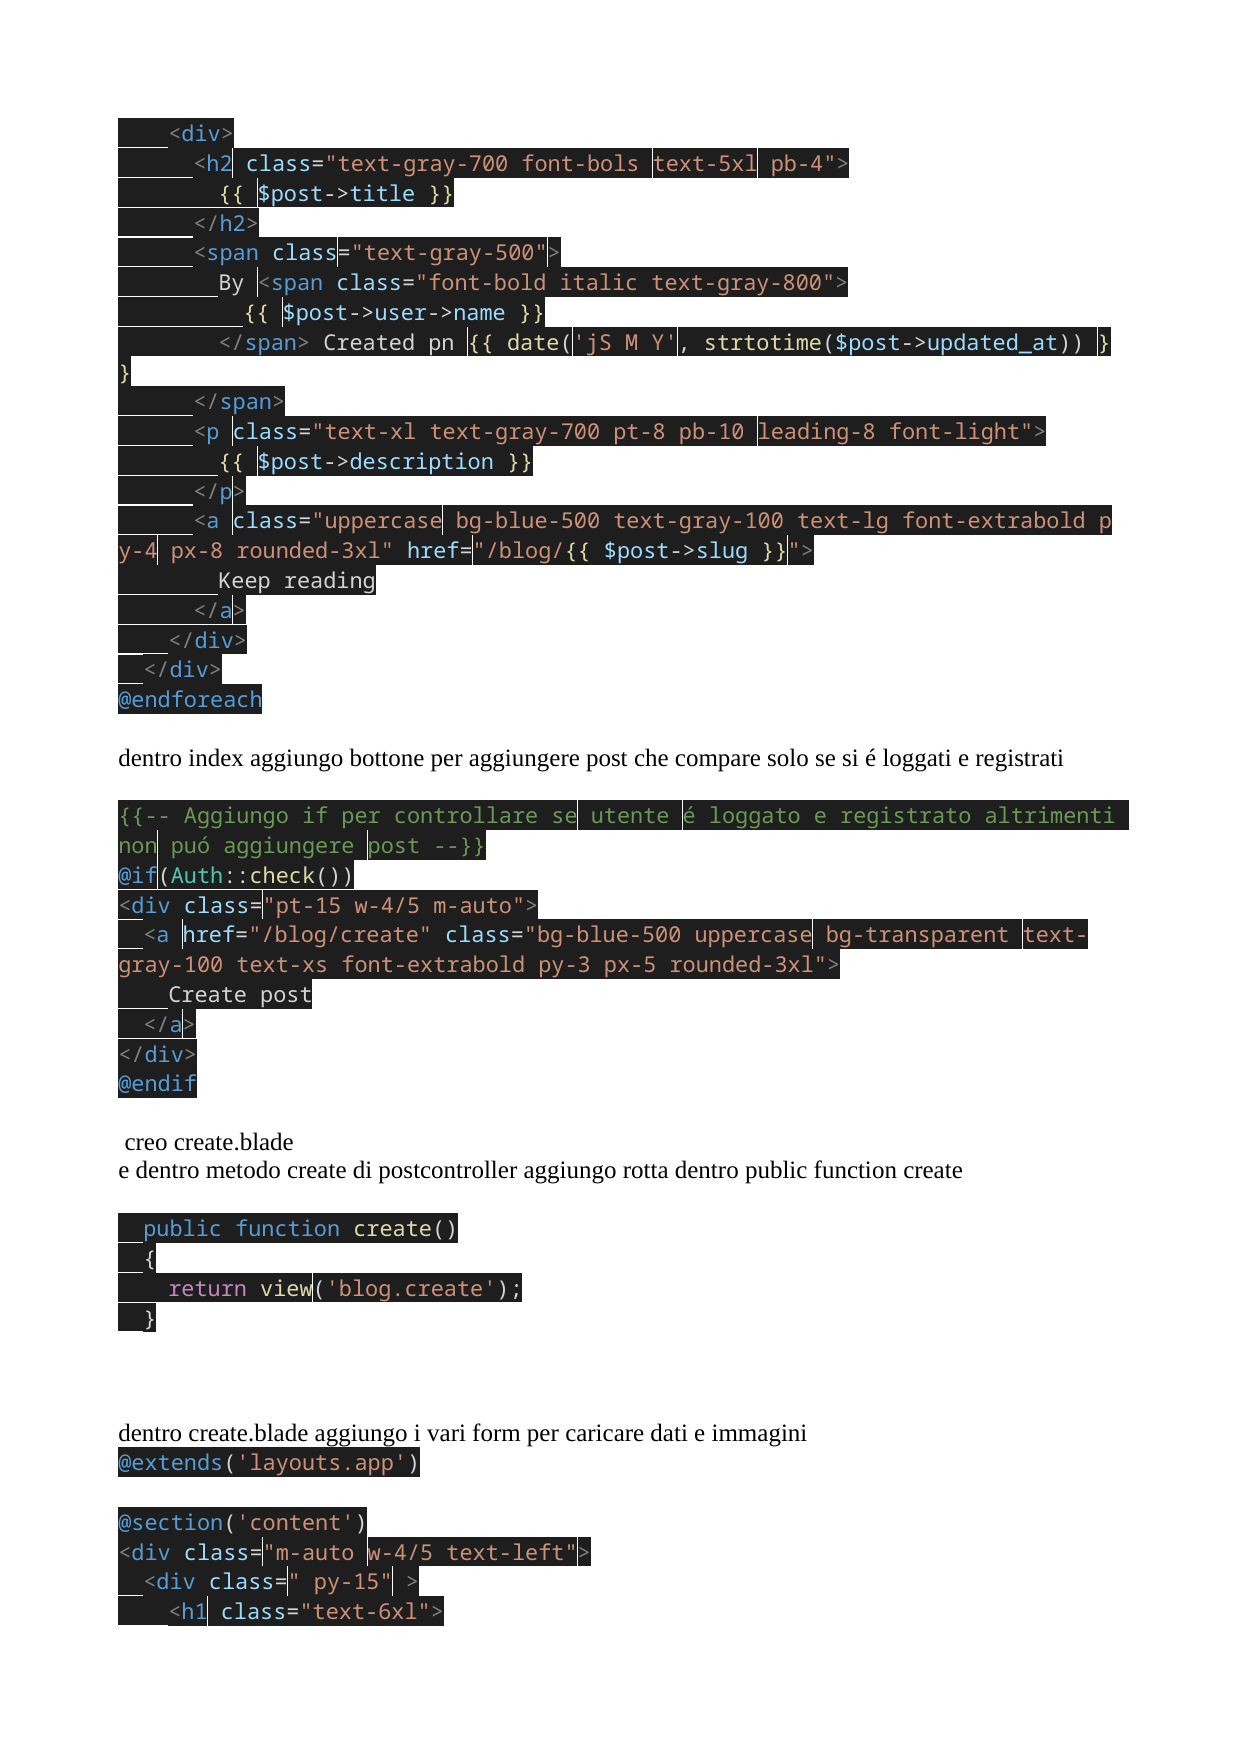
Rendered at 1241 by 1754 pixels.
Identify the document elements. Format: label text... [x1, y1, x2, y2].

text <p class="text-xl text-gray-700 pt-8 pb-10 leading-8 font-light"> [118, 416, 1122, 446]
text Keep reading [118, 565, 1122, 595]
text {{ $post->user->name }} [118, 297, 1122, 327]
text {{-- Aggiungo if per controllare se utente é loggato e registrato altrimenti non puó aggiungere post --}} [118, 800, 1122, 860]
text <h2 class="text-gray-700 font-bols text-5xl pb-4"> [118, 148, 1122, 178]
text </h2> [118, 207, 1122, 237]
text <div class="m-auto w-4/5 text-left"> [118, 1537, 1122, 1566]
text dentro index aggiungo bottone per aggiungere post che compare solo se si é loggati e registrati [118, 743, 1122, 771]
text {{ $post->title }} [118, 178, 1122, 207]
text </a> [118, 1009, 1122, 1038]
text </div> [118, 624, 1122, 654]
text </span> [118, 386, 1122, 416]
text <a class="uppercase bg-blue-500 text-gray-100 text-lg font-extrabold py-4 px-8 rounded-3xl" href="/blog/{{ $post->slug }}"> [118, 505, 1122, 565]
text <h1 class="text-6xl"> [118, 1596, 1122, 1626]
text creo create.blade [118, 1127, 1122, 1156]
text @if(Auth::check()) [118, 860, 1122, 889]
text <a href="/blog/create" class="bg-blue-500 uppercase bg-transparent text-gray-100 text-xs font-extrabold py-3 px-5 rounded-3xl"> [118, 919, 1122, 979]
text } [118, 1302, 1122, 1332]
text By <span class="font-bold italic text-gray-800"> [118, 267, 1122, 297]
text return view('blog.create'); [118, 1273, 1122, 1302]
text <div class="pt-15 w-4/5 m-auto"> [118, 889, 1122, 919]
text public function create() [118, 1213, 1122, 1243]
text {{ $post->description }} [118, 446, 1122, 476]
text </p> [118, 476, 1122, 505]
text </a> [118, 595, 1122, 624]
text e dentro metodo create di postcontroller aggiungo rotta dentro public function create [118, 1156, 1122, 1184]
text <span class="text-gray-500"> [118, 237, 1122, 267]
text <div class=" py-15" > [118, 1566, 1122, 1596]
text Create post [118, 979, 1122, 1009]
text </div> [118, 654, 1122, 684]
text dentro create.blade aggiungo i vari form per caricare dati e immagini [118, 1418, 1122, 1447]
text @extends('layouts.app') [118, 1447, 1122, 1477]
text </span> Created pn {{ date('jS M Y', strtotime($post->updated_at)) }} [118, 327, 1122, 386]
text @endif [118, 1068, 1122, 1098]
text @endforeach [118, 684, 1122, 714]
text </div> [118, 1038, 1122, 1068]
text @section('content') [118, 1507, 1122, 1537]
text <div> [118, 118, 1122, 148]
text { [118, 1243, 1122, 1273]
